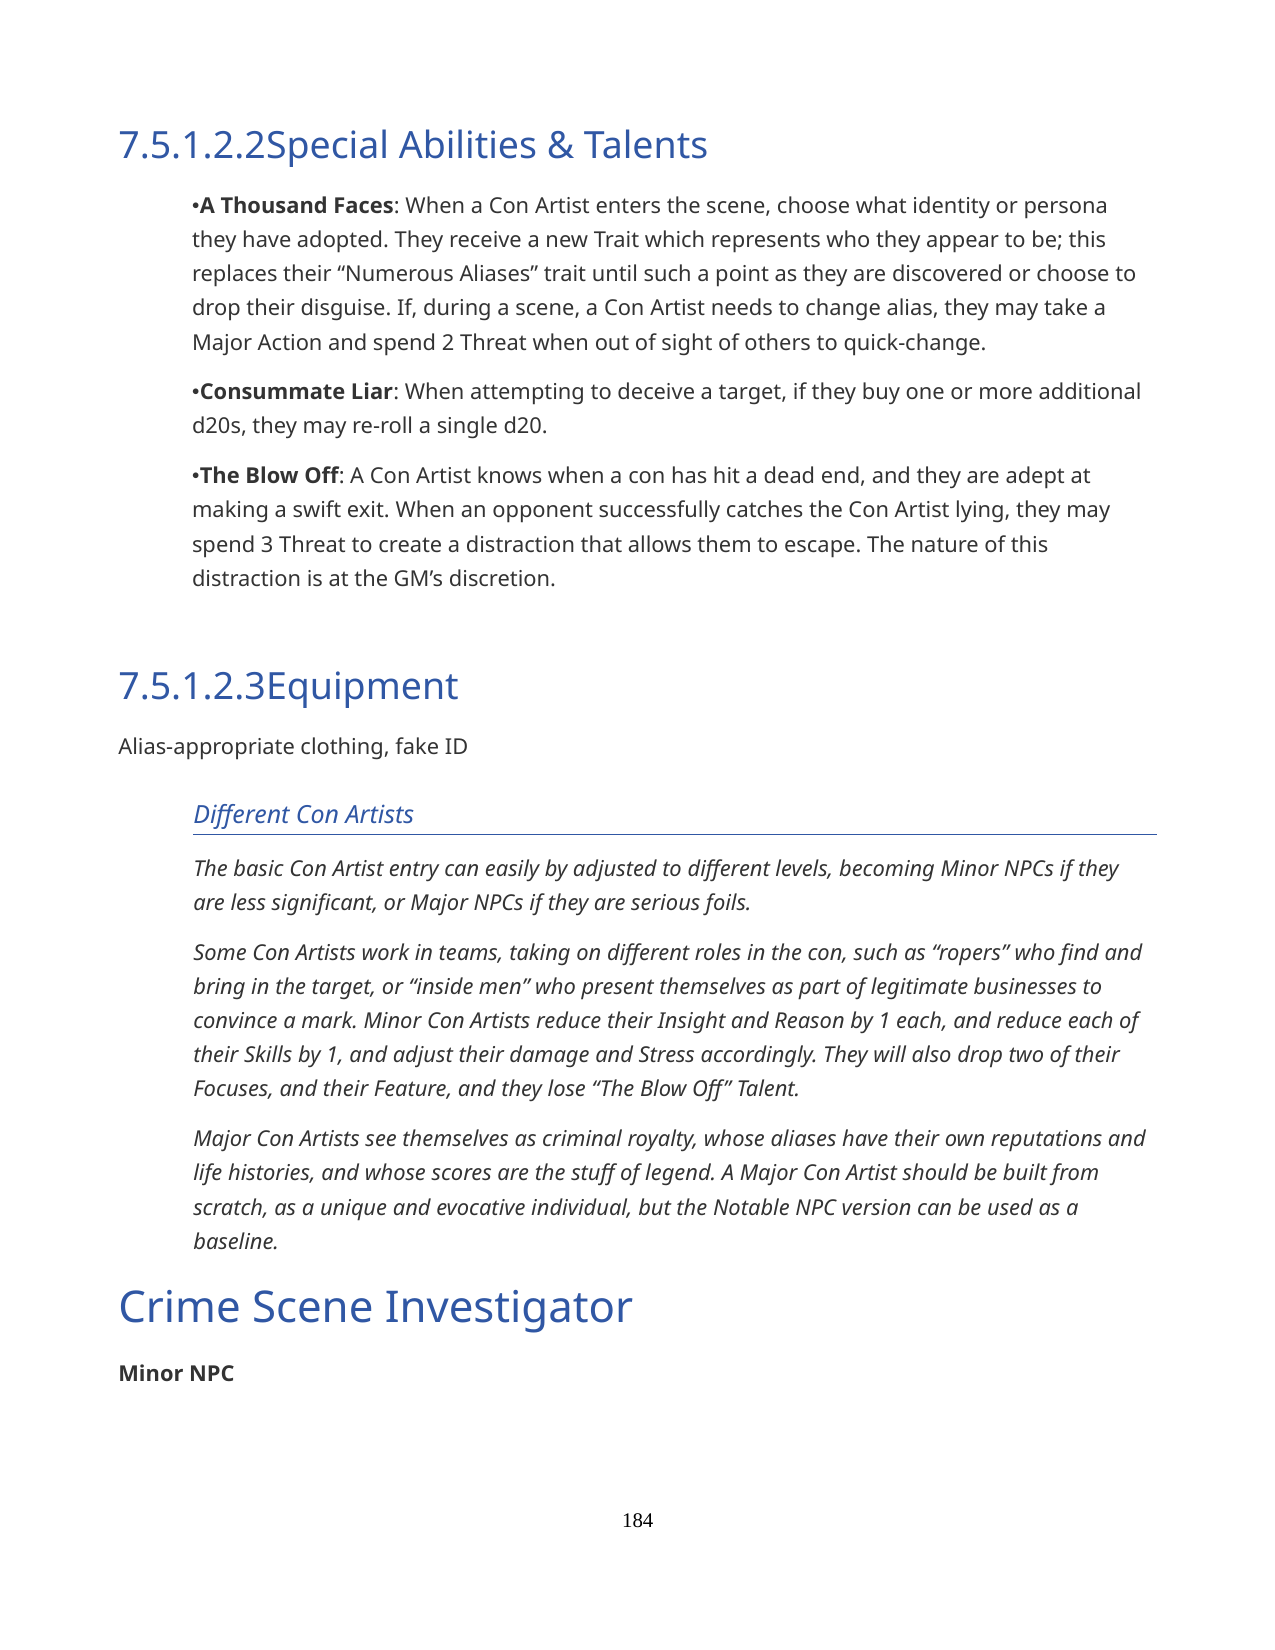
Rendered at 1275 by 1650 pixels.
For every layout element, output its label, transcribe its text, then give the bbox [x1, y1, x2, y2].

text The basic Con Artist entry can easily by adjusted to different levels, becoming Minor NPCs if they are less significant, or Major NPCs if they are serious foils. [193, 853, 1157, 917]
subtitle Different Con Artists [193, 797, 1157, 834]
subtitle Special Abilities & Talents [118, 118, 1157, 169]
text Minor NPC [118, 1358, 1157, 1388]
text Major Con Artists see themselves as criminal royalty, whose aliases have their own reputations and life histories, and whose scores are the stuff of legend. A Major Con Artist should be built from scratch, as a unique and evocative individual, but the Notable NPC version can be used as a baseline. [193, 1123, 1157, 1255]
text Alias-appropriate clothing, fake ID [118, 731, 1157, 761]
text Some Con Artists work in teams, taking on different roles in the con, such as “ropers” who find and bring in the target, or “inside men” who present themselves as part of legitimate businesses to convince a mark. Minor Con Artists reduce their Insight and Reason by 1 each, and reduce each of their Skills by 1, and adjust their damage and Stress accordingly. They will also drop two of their Focuses, and their Feature, and they lose “The Blow Off” Talent. [193, 937, 1157, 1103]
subtitle Equipment [118, 659, 1157, 711]
text Crime Scene Investigator [118, 1275, 1157, 1335]
list The Blow Off: A Con Artist knows when a con has hit a dead end, and they are adept at making a swift exit. When an opponent successfully catches the Con Artist lying, they may spend 3 Threat to create a distraction that allows them to escape. The nature of this distraction is at the GM’s discretion. [118, 460, 1157, 593]
list A Thousand Faces: When a Con Artist enters the scene, choose what identity or persona they have adopted. They receive a new Trait which represents who they appear to be; this replaces their “Numerous Aliases” trait until such a point as they are discovered or choose to drop their disguise. If, during a scene, a Con Artist needs to change alias, they may take a Major Action and spend 2 Threat when out of sight of others to quick-change. [118, 190, 1157, 356]
list Consummate Liar: When attempting to deceive a target, if they buy one or more additional d20s, they may re-roll a single d20. [118, 376, 1157, 440]
